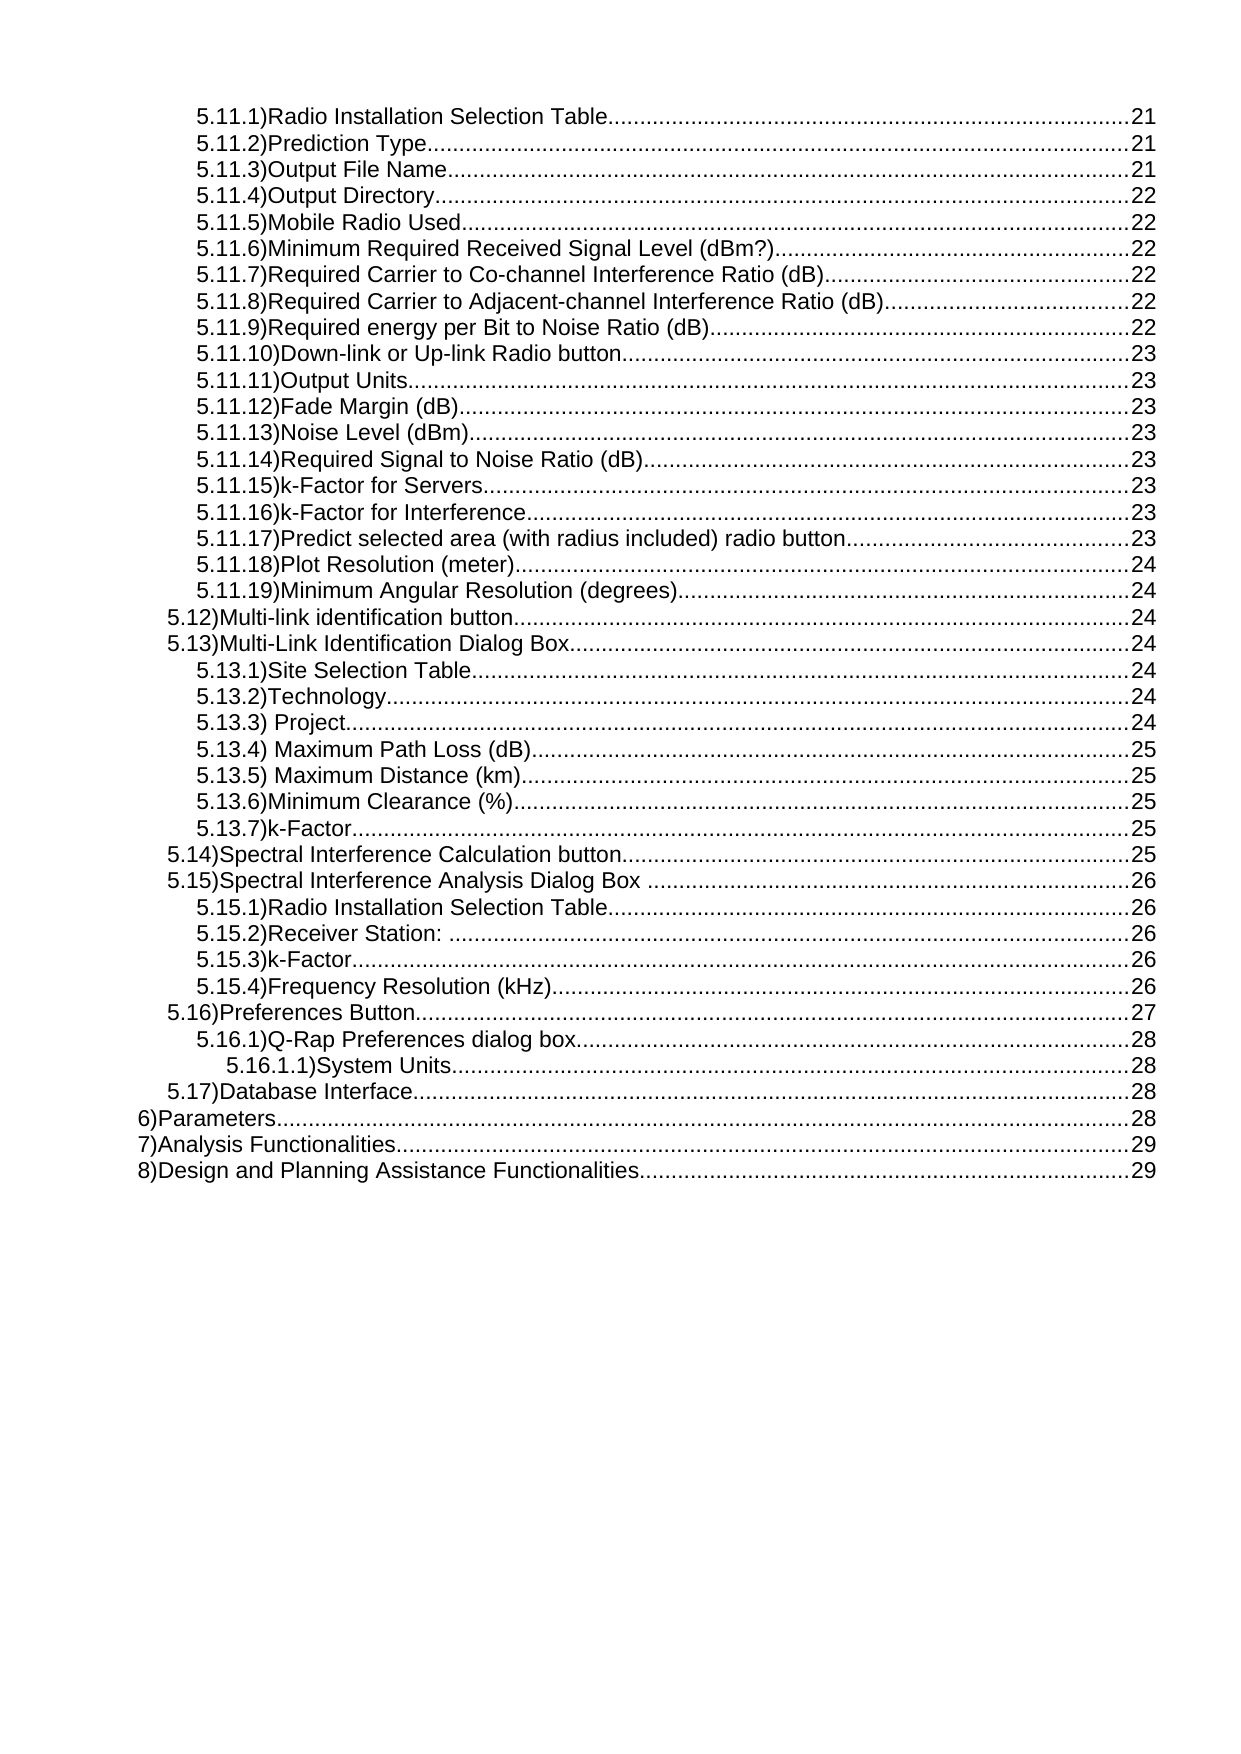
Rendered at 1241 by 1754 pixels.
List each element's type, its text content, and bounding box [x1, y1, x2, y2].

text 5.11.17)Predict selected area (with radius included) radio button 23 [196, 525, 1156, 551]
text 5.17)Database Interface 28 [167, 1078, 1156, 1104]
text 5.12)Multi-link identification button 24 [167, 604, 1156, 630]
text 5.11.4)Output Directory 22 [196, 182, 1156, 208]
text 5.13)Multi-Link Identification Dialog Box 24 [167, 630, 1156, 657]
text 5.13.7)k-Factor 25 [196, 815, 1156, 841]
text 5.11.13)Noise Level (dBm) 23 [196, 419, 1156, 446]
text 5.11.8)Required Carrier to Adjacent-channel Interference Ratio (dB) 22 [196, 288, 1156, 314]
text 7)Analysis Functionalities 29 [137, 1131, 1156, 1157]
text 5.13.1)Site Selection Table 24 [196, 657, 1156, 683]
text 5.11.7)Required Carrier to Co-channel Interference Ratio (dB) 22 [196, 261, 1156, 288]
text 5.11.19)Minimum Angular Resolution (degrees) 24 [196, 577, 1156, 604]
text 8)Design and Planning Assistance Functionalities 29 [137, 1157, 1156, 1184]
text 5.11.10)Down-link or Up-link Radio button 23 [196, 340, 1156, 367]
text 5.14)Spectral Interference Calculation button 25 [167, 841, 1156, 867]
text 5.16.1)Q-Rap Preferences dialog box. 28 [196, 1026, 1156, 1052]
text 5.11.16)k-Factor for Interference 23 [196, 498, 1156, 525]
text 5.11.1)Radio Installation Selection Table 21 [196, 103, 1156, 129]
text 5.16)Preferences Button 27 [167, 999, 1156, 1026]
text 6)Parameters 28 [137, 1104, 1156, 1131]
text 5.11.3)Output File Name 21 [196, 156, 1156, 182]
text 5.11.9)Required energy per Bit to Noise Ratio (dB) 22 [196, 314, 1156, 340]
text 5.11.6)Minimum Required Received Signal Level (dBm?) 22 [196, 235, 1156, 261]
text 5.13.6)Minimum Clearance (%) 25 [196, 788, 1156, 815]
text 5.11.14)Required Signal to Noise Ratio (dB) 23 [196, 446, 1156, 472]
text 5.11.12)Fade Margin (dB) 23 [196, 393, 1156, 419]
text 5.15)Spectral Interference Analysis Dialog Box 26 [167, 867, 1156, 894]
text 5.15.1)Radio Installation Selection Table 26 [196, 894, 1156, 920]
text 5.13.3) Project 24 [196, 709, 1156, 736]
text 5.15.3)k-Factor 26 [196, 946, 1156, 973]
text 5.16.1.1)System Units 28 [226, 1052, 1156, 1078]
text 5.11.11)Output Units 23 [196, 367, 1156, 393]
text 5.13.5) Maximum Distance (km) 25 [196, 762, 1156, 788]
text 5.13.4) Maximum Path Loss (dB) 25 [196, 736, 1156, 762]
text 5.11.15)k-Factor for Servers 23 [196, 472, 1156, 498]
text 5.11.5)Mobile Radio Used 22 [196, 208, 1156, 235]
text 5.15.2)Receiver Station: 26 [196, 920, 1156, 946]
text 5.15.4)Frequency Resolution (kHz) 26 [196, 973, 1156, 999]
text 5.13.2)Technology 24 [196, 683, 1156, 709]
text 5.11.2)Prediction Type 21 [196, 129, 1156, 156]
text 5.11.18)Plot Resolution (meter) 24 [196, 551, 1156, 577]
